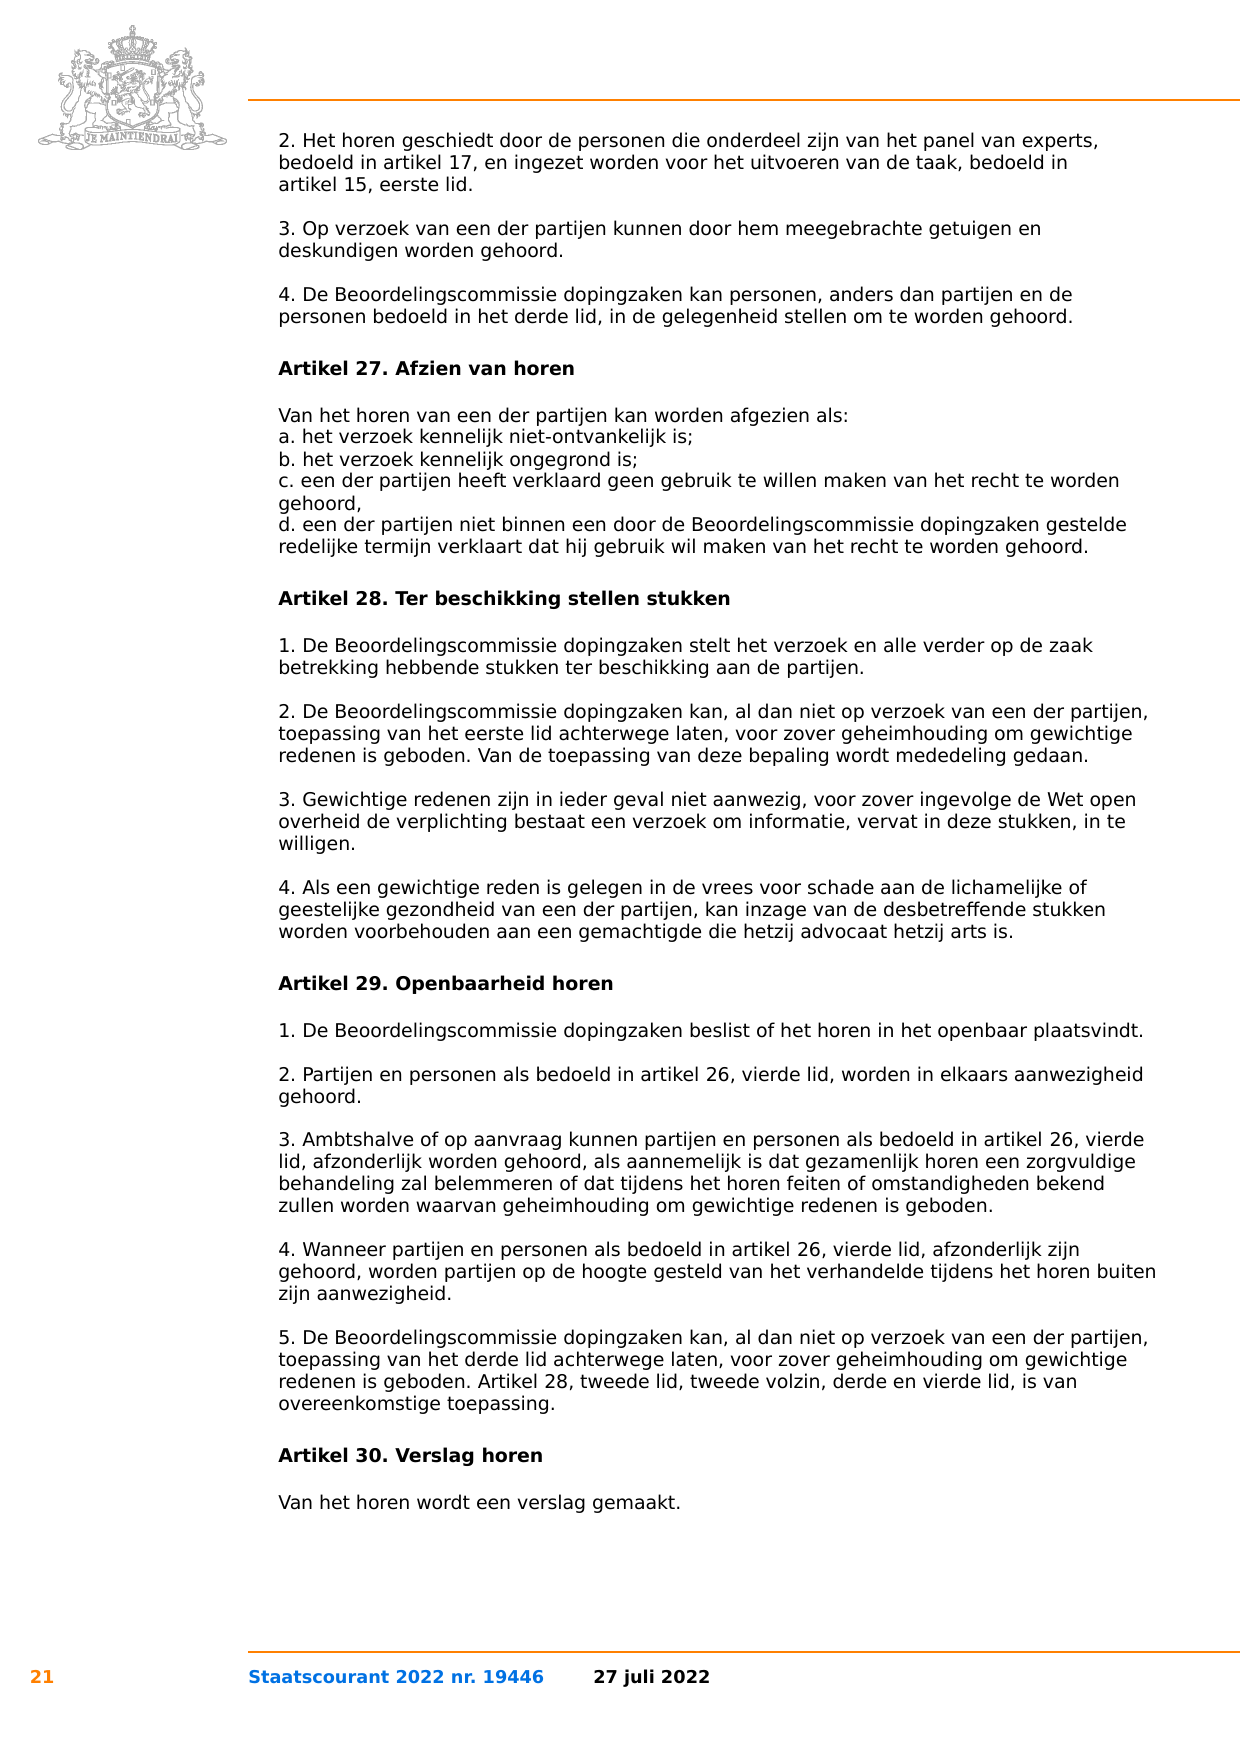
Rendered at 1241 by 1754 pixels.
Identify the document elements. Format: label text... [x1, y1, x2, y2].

text 3. Ambtshalve of op aanvraag kunnen partijen en personen als bedoeld in artikel 26, vierde lid, afzonderlijk worden gehoord, als aannemelijk is dat gezamenlijk horen een zorgvuldige behandeling zal belemmeren of dat tijdens het horen feiten of omstandigheden bekend zullen worden waarvan geheimhouding om gewichtige redenen is geboden. [278, 1129, 1163, 1217]
text 2. Het horen geschiedt door de personen die onderdeel zijn van het panel van experts, bedoeld in artikel 17, en ingezet worden voor het uitvoeren van de taak, bedoeld in artikel 15, eerste lid. [278, 130, 1163, 196]
text 3. Op verzoek van een der partijen kunnen door hem meegebrachte getuigen en deskundigen worden gehoord. [278, 218, 1163, 262]
text 1. De Beoordelingscommissie dopingzaken stelt het verzoek en alle verder op de zaak betrekking hebbende stukken ter beschikking aan de partijen. [278, 635, 1163, 679]
subtitle Artikel 28. Ter beschikking stellen stukken [278, 588, 1163, 610]
text d. een der partijen niet binnen een door de Beoordelingscommissie dopingzaken gestelde redelijke termijn verklaart dat hij gebruik wil maken van het recht te worden gehoord. [278, 514, 1163, 558]
text b. het verzoek kennelijk ongegrond is; [278, 448, 1163, 470]
text 1. De Beoordelingscommissie dopingzaken beslist of het horen in het openbaar plaatsvindt. [278, 1020, 1163, 1042]
text 4. Als een gewichtige reden is gelegen in de vrees voor schade aan de lichamelijke of geestelijke gezondheid van een der partijen, kan inzage van de desbetreffende stukken worden voorbehouden aan een gemachtigde die hetzij advocaat hetzij arts is. [278, 877, 1163, 943]
text 3. Gewichtige redenen zijn in ieder geval niet aanwezig, voor zover ingevolge de Wet open overheid de verplichting bestaat een verzoek om informatie, vervat in deze stukken, in te willigen. [278, 789, 1163, 855]
subtitle Artikel 27. Afzien van horen [278, 357, 1163, 379]
text Van het horen van een der partijen kan worden afgezien als: [278, 404, 1163, 426]
picture [38, 25, 227, 150]
text Van het horen wordt een verslag gemaakt. [278, 1492, 1163, 1514]
subtitle Artikel 30. Verslag horen [278, 1445, 1163, 1467]
text c. een der partijen heeft verklaard geen gebruik te willen maken van het recht te worden gehoord, [278, 470, 1163, 514]
text 5. De Beoordelingscommissie dopingzaken kan, al dan niet op verzoek van een der partijen, toepassing van het derde lid achterwege laten, voor zover geheimhouding om gewichtige redenen is geboden. Artikel 28, tweede lid, tweede volzin, derde en vierde lid, is van overeenkomstige toepassing. [278, 1327, 1163, 1415]
text 4. De Beoordelingscommissie dopingzaken kan personen, anders dan partijen en de personen bedoeld in het derde lid, in de gelegenheid stellen om te worden gehoord. [278, 283, 1163, 327]
subtitle Artikel 29. Openbaarheid horen [278, 973, 1163, 995]
text a. het verzoek kennelijk niet-ontvankelijk is; [278, 426, 1163, 448]
text 2. Partijen en personen als bedoeld in artikel 26, vierde lid, worden in elkaars aanwezigheid gehoord. [278, 1063, 1163, 1107]
text 4. Wanneer partijen en personen als bedoeld in artikel 26, vierde lid, afzonderlijk zijn gehoord, worden partijen op de hoogte gesteld van het verhandelde tijdens het horen buiten zijn aanwezigheid. [278, 1239, 1163, 1305]
text 2. De Beoordelingscommissie dopingzaken kan, al dan niet op verzoek van een der partijen, toepassing van het eerste lid achterwege laten, voor zover geheimhouding om gewichtige redenen is geboden. Van de toepassing van deze bepaling wordt mededeling gedaan. [278, 701, 1163, 767]
